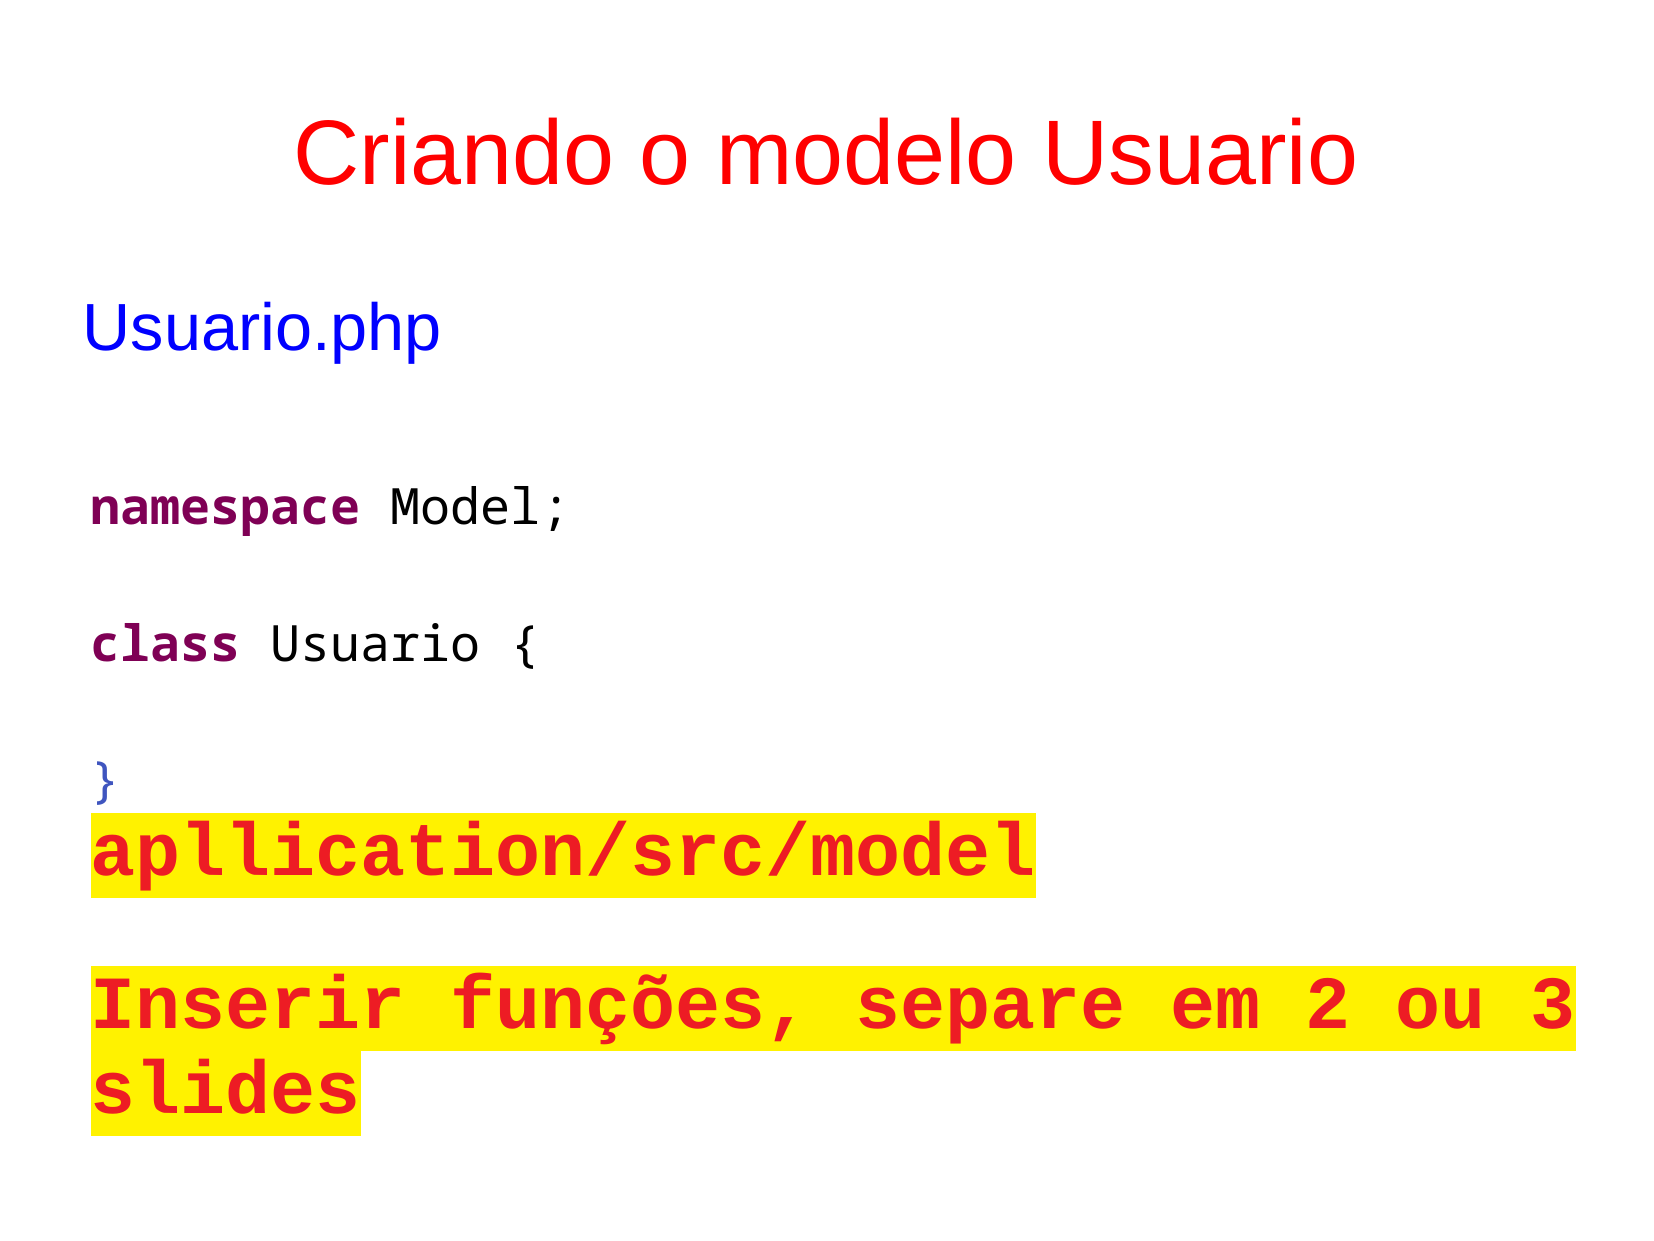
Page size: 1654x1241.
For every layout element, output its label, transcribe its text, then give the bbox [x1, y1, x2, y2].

subtitle Usuario.php [82, 290, 1571, 395]
text_box namespace Model; class Usuario { } apllication/src/model Inserir funções, separe em 2 ou 3 slides [75, 395, 1624, 1176]
title Criando o modelo Usuario [82, 49, 1571, 257]
